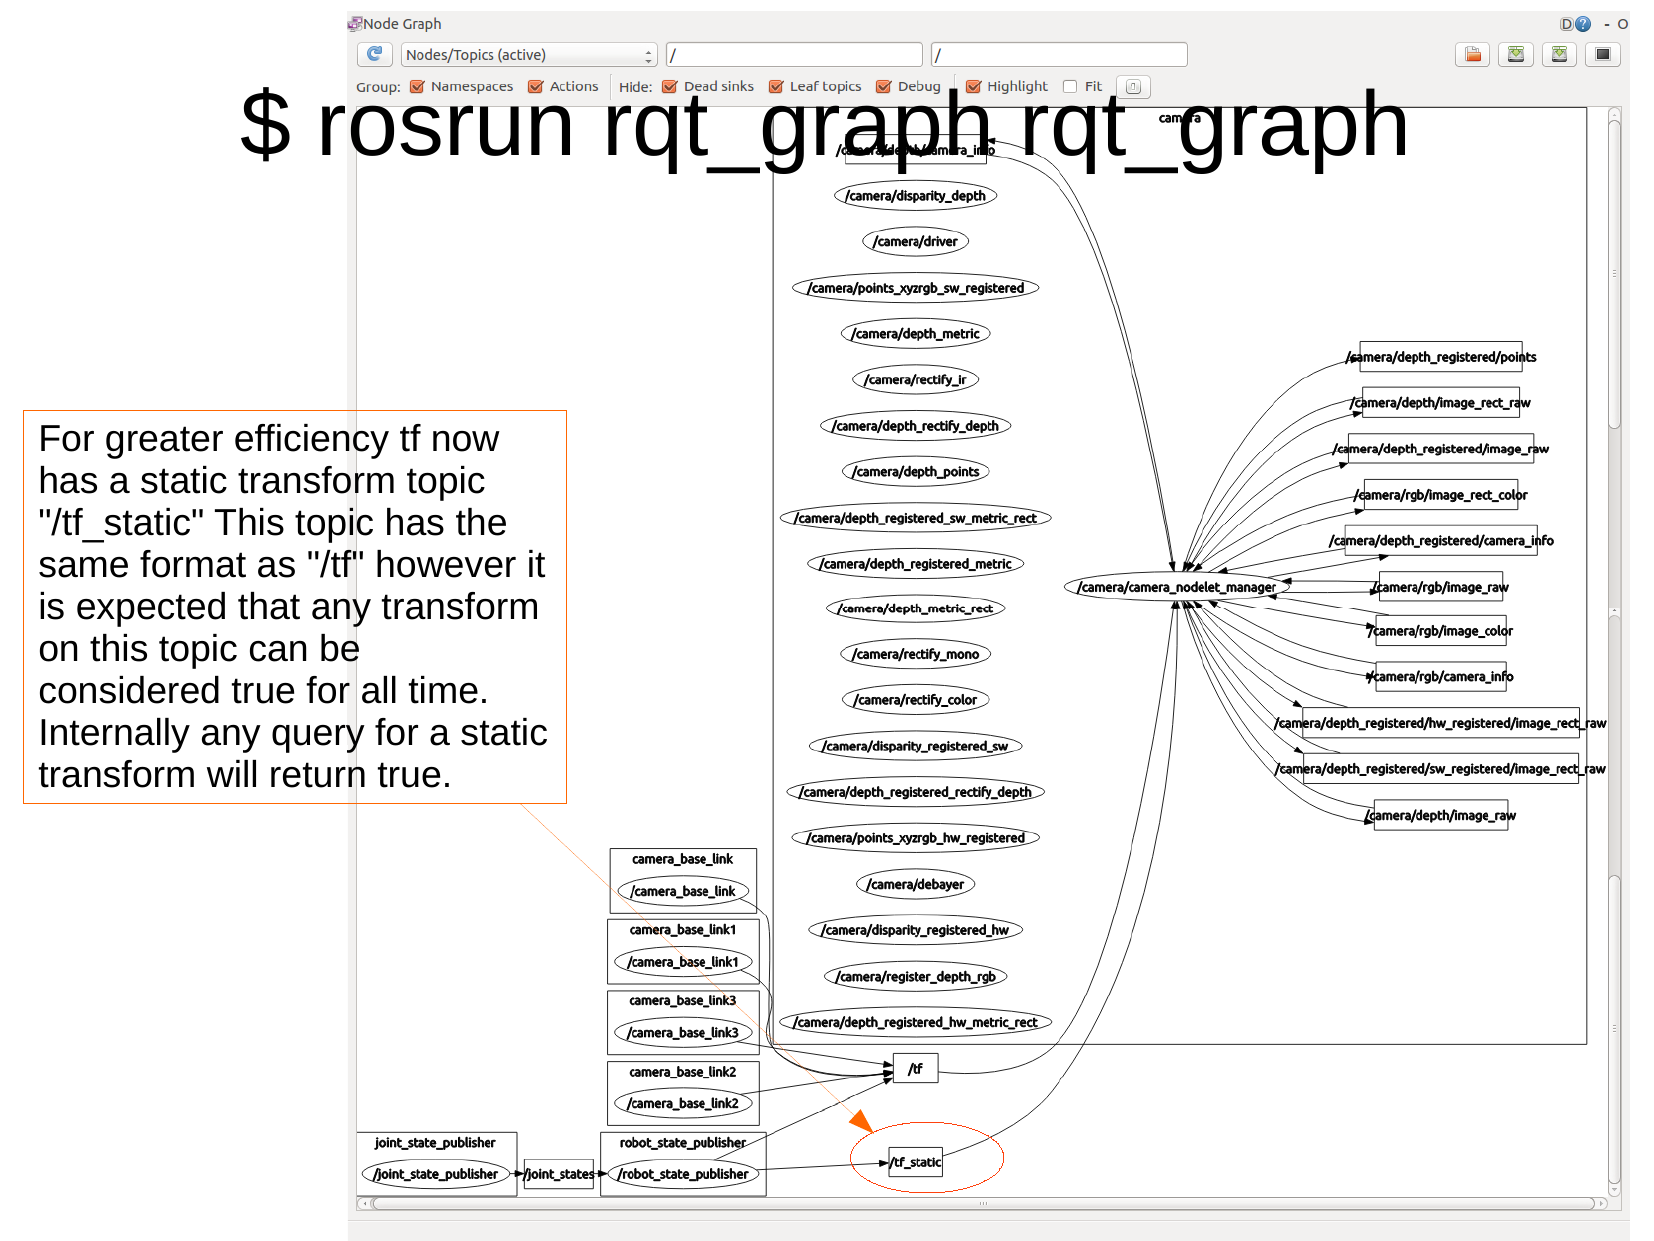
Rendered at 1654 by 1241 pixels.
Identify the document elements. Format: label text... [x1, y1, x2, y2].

text_box For greater efficiency tf now has a static transform topic "/tf_static" This topic has the same format as "/tf" however it is expected that any transform on this topic can be considered true for all time. Internally any query for a static transform will return true. [23, 410, 567, 804]
title $ rosrun rqt_graph rqt_graph [82, 19, 1571, 227]
picture [347, 11, 1630, 1241]
